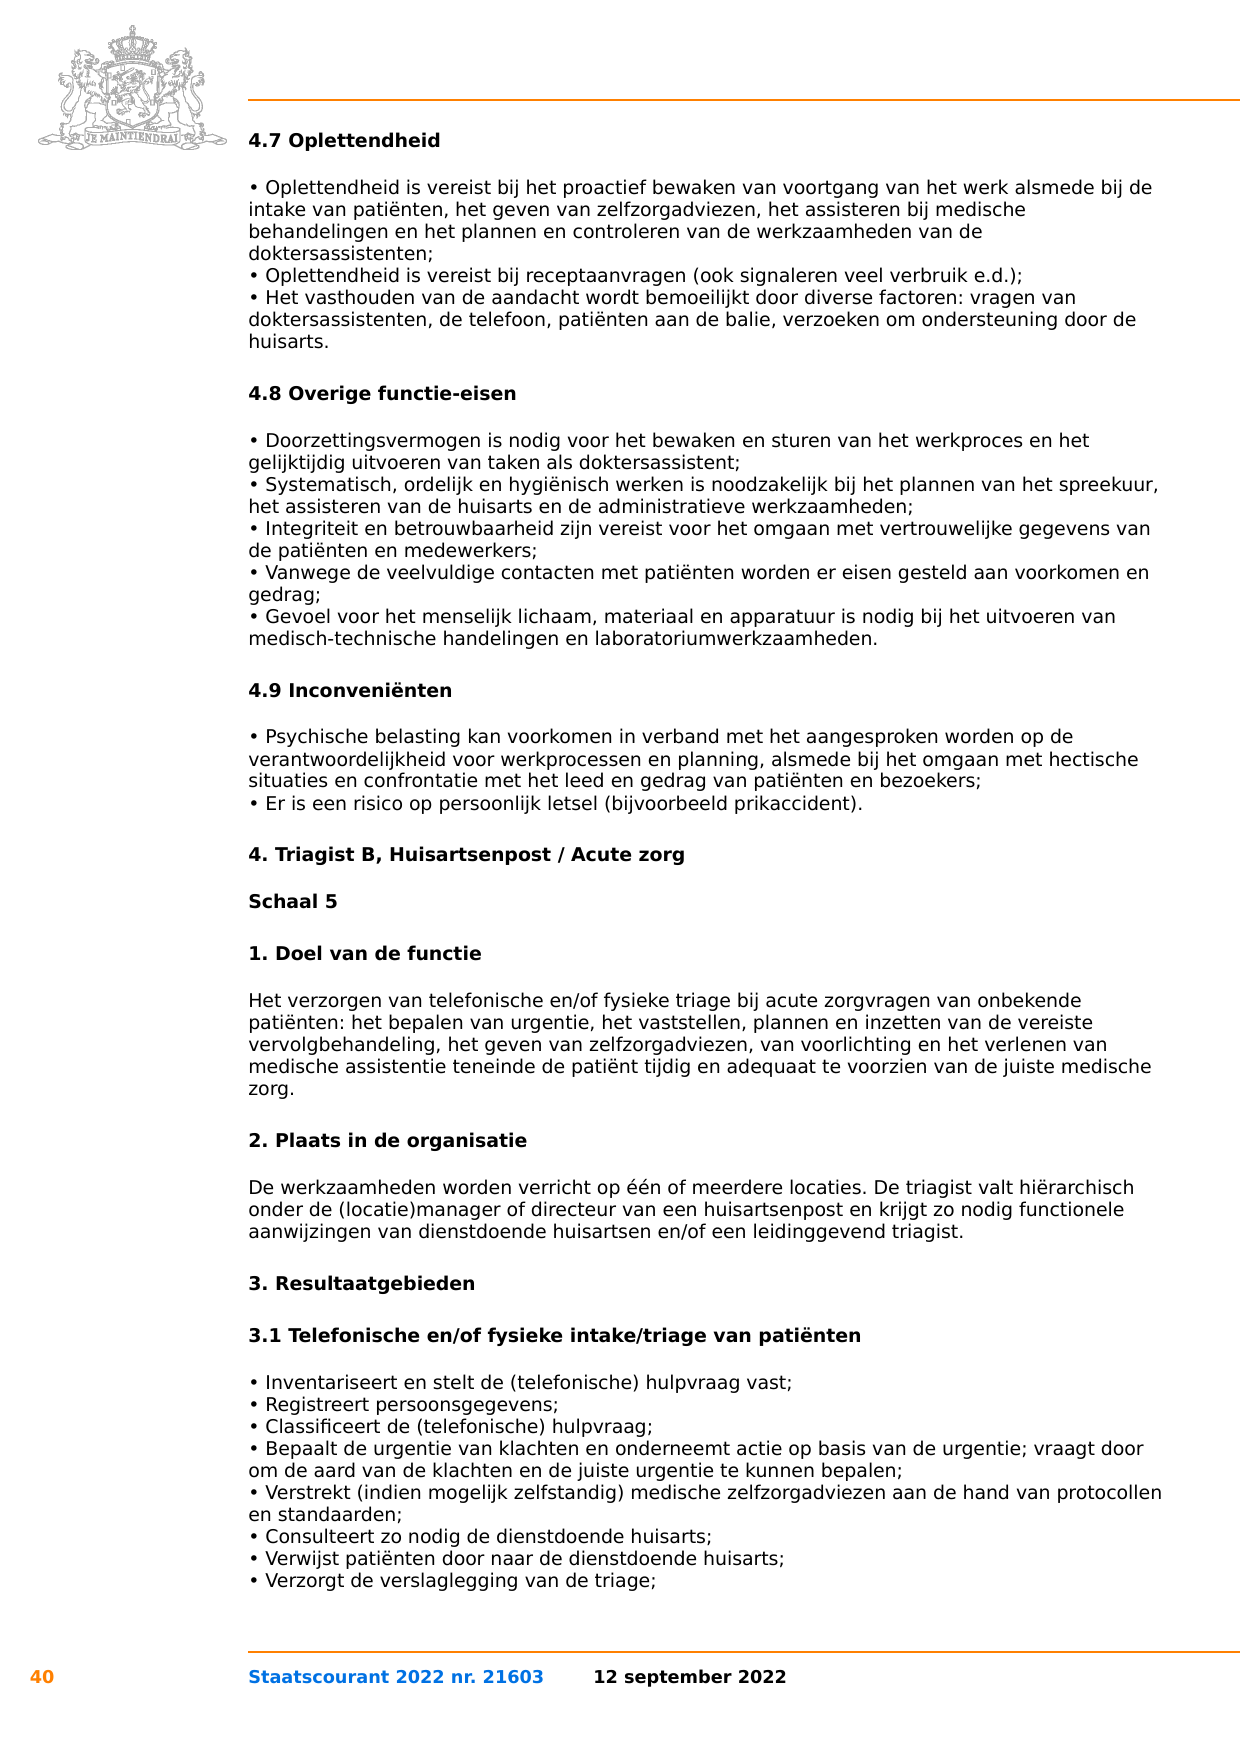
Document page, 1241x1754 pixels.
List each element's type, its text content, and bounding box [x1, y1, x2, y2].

text De werkzaamheden worden verricht op één of meerdere locaties. De triagist valt hiërarchisch onder de (locatie)manager of directeur van een huisartsenpost en krijgt zo nodig functionele aanwijzingen van dienstdoende huisartsen en/of een leidinggevend triagist. [248, 1177, 1163, 1243]
text • Inventariseert en stelt de (telefonische) hulpvraag vast; [248, 1372, 1163, 1394]
subtitle 4. Triagist B, Huisartsenpost / Acute zorg [248, 844, 1163, 866]
text • Bepaalt de urgentie van klachten en onderneemt actie op basis van de urgentie; vraagt door om de aard van de klachten en de juiste urgentie te kunnen bepalen; [248, 1438, 1163, 1482]
text • Doorzettingsvermogen is nodig voor het bewaken en sturen van het werkproces en het gelijktijdig uitvoeren van taken als doktersassistent; [248, 430, 1163, 474]
picture [38, 25, 227, 150]
text • Oplettendheid is vereist bij het proactief bewaken van voortgang van het werk alsmede bij de intake van patiënten, het geven van zelfzorgadviezen, het assisteren bij medische behandelingen en het plannen en controleren van de werkzaamheden van de doktersassistenten; [248, 177, 1163, 265]
text • Psychische belasting kan voorkomen in verband met het aangesproken worden op de verantwoordelijkheid voor werkprocessen en planning, alsmede bij het omgaan met hectische situaties en confrontatie met het leed en gedrag van patiënten en bezoekers; [248, 726, 1163, 792]
text • Verstrekt (indien mogelijk zelfstandig) medische zelfzorgadviezen aan de hand van protocollen en standaarden; [248, 1482, 1163, 1526]
text • Verwijst patiënten door naar de dienstdoende huisarts; [248, 1548, 1163, 1570]
subtitle 4.8 Overige functie-eisen [248, 383, 1163, 405]
subtitle 1. Doel van de functie [248, 943, 1163, 965]
text • Integriteit en betrouwbaarheid zijn vereist voor het omgaan met vertrouwelijke gegevens van de patiënten en medewerkers; [248, 518, 1163, 562]
text Het verzorgen van telefonische en/of fysieke triage bij acute zorgvragen van onbekende patiënten: het bepalen van urgentie, het vaststellen, plannen en inzetten van de vereiste vervolgbehandeling, het geven van zelfzorgadviezen, van voorlichting en het verlenen van medische assistentie teneinde de patiënt tijdig en adequaat te voorzien van de juiste medische zorg. [248, 990, 1163, 1100]
subtitle 4.9 Inconveniënten [248, 679, 1163, 701]
text • Vanwege de veelvuldige contacten met patiënten worden er eisen gesteld aan voorkomen en gedrag; [248, 562, 1163, 606]
text • Registreert persoonsgegevens; [248, 1394, 1163, 1416]
subtitle 2. Plaats in de organisatie [248, 1130, 1163, 1152]
text • Het vasthouden van de aandacht wordt bemoeilijkt door diverse factoren: vragen van doktersassistenten, de telefoon, patiënten aan de balie, verzoeken om ondersteuning door de huisarts. [248, 287, 1163, 353]
subtitle Schaal 5 [248, 891, 1163, 913]
text • Gevoel voor het menselijk lichaam, materiaal en apparatuur is nodig bij het uitvoeren van medisch-technische handelingen en laboratoriumwerkzaamheden. [248, 606, 1163, 649]
text • Consulteert zo nodig de dienstdoende huisarts; [248, 1526, 1163, 1548]
text • Verzorgt de verslaglegging van de triage; [248, 1570, 1163, 1592]
text • Systematisch, ordelijk en hygiënisch werken is noodzakelijk bij het plannen van het spreekuur, het assisteren van de huisarts en de administratieve werkzaamheden; [248, 474, 1163, 518]
subtitle 3.1 Telefonische en/of fysieke intake/triage van patiënten [248, 1325, 1163, 1347]
subtitle 4.7 Oplettendheid [248, 130, 1163, 152]
subtitle 3. Resultaatgebieden [248, 1273, 1163, 1295]
text • Classificeert de (telefonische) hulpvraag; [248, 1416, 1163, 1438]
text • Oplettendheid is vereist bij receptaanvragen (ook signaleren veel verbruik e.d.); [248, 265, 1163, 287]
text • Er is een risico op persoonlijk letsel (bijvoorbeeld prikaccident). [248, 792, 1163, 814]
